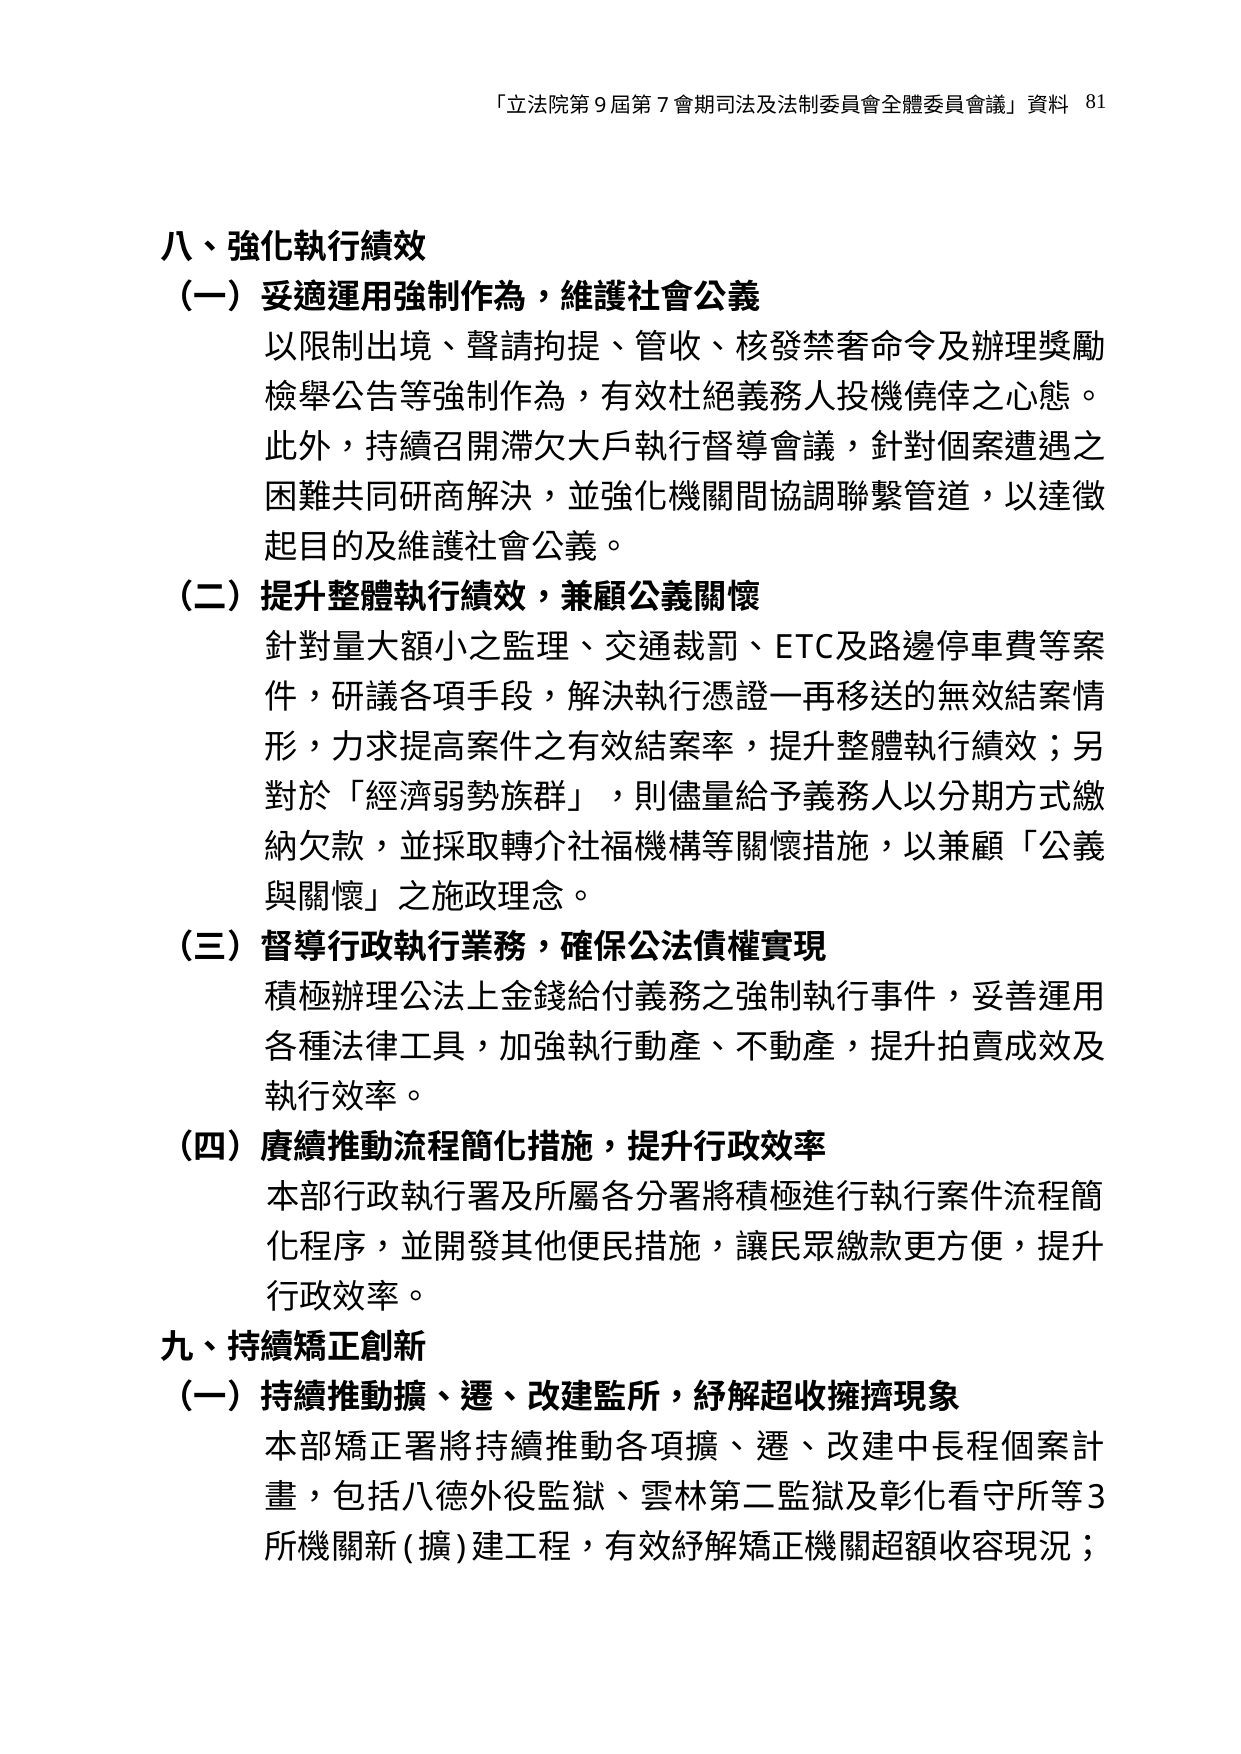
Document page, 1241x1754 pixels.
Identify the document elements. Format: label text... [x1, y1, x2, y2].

text 針對量大額小之監理、交通裁罰、ETC及路邊停車費等案件，研議各項手段，解決執行憑證一再移送的無效結案情形，力求提高案件之有效結案率，提升整體執行績效；另對於「經濟弱勢族群」，則儘量給予義務人以分期方式繳納欠款，並採取轉介社福機構等關懷措施，以兼顧「公義與關懷」之施政理念。 [264, 619, 1106, 919]
text （四）賡續推動流程簡化措施，提升行政效率 [160, 1119, 1106, 1169]
text （一）持續推動擴、遷、改建監所，紓解超收擁擠現象 [160, 1369, 1106, 1419]
text （三）督導行政執行業務，確保公法債權實現 [160, 919, 1106, 969]
text （一）妥適運用強制作為，維護社會公義 [160, 269, 1106, 319]
text 九、持續矯正創新 [160, 1319, 1106, 1369]
text 本部矯正署將持續推動各項擴、遷、改建中長程個案計畫，包括八德外役監獄、雲林第二監獄及彰化看守所等3所機關新(擴)建工程，有效紓解矯正機關超額收容現況； [264, 1419, 1106, 1569]
text 以限制出境、聲請拘提、管收、核發禁奢命令及辦理獎勵檢舉公告等強制作為，有效杜絕義務人投機僥倖之心態。此外，持續召開滯欠大戶執行督導會議，針對個案遭遇之困難共同研商解決，並強化機關間協調聯繫管道，以達徵起目的及維護社會公義。 [264, 319, 1106, 569]
text 本部行政執行署及所屬各分署將積極進行執行案件流程簡化程序，並開發其他便民措施，讓民眾繳款更方便，提升行政效率。 [266, 1169, 1106, 1319]
text 八、強化執行績效 [160, 219, 1106, 269]
text 積極辦理公法上金錢給付義務之強制執行事件，妥善運用各種法律工具，加強執行動產、不動產，提升拍賣成效及執行效率。 [264, 969, 1106, 1119]
text （二）提升整體執行績效，兼顧公義關懷 [160, 569, 1106, 619]
